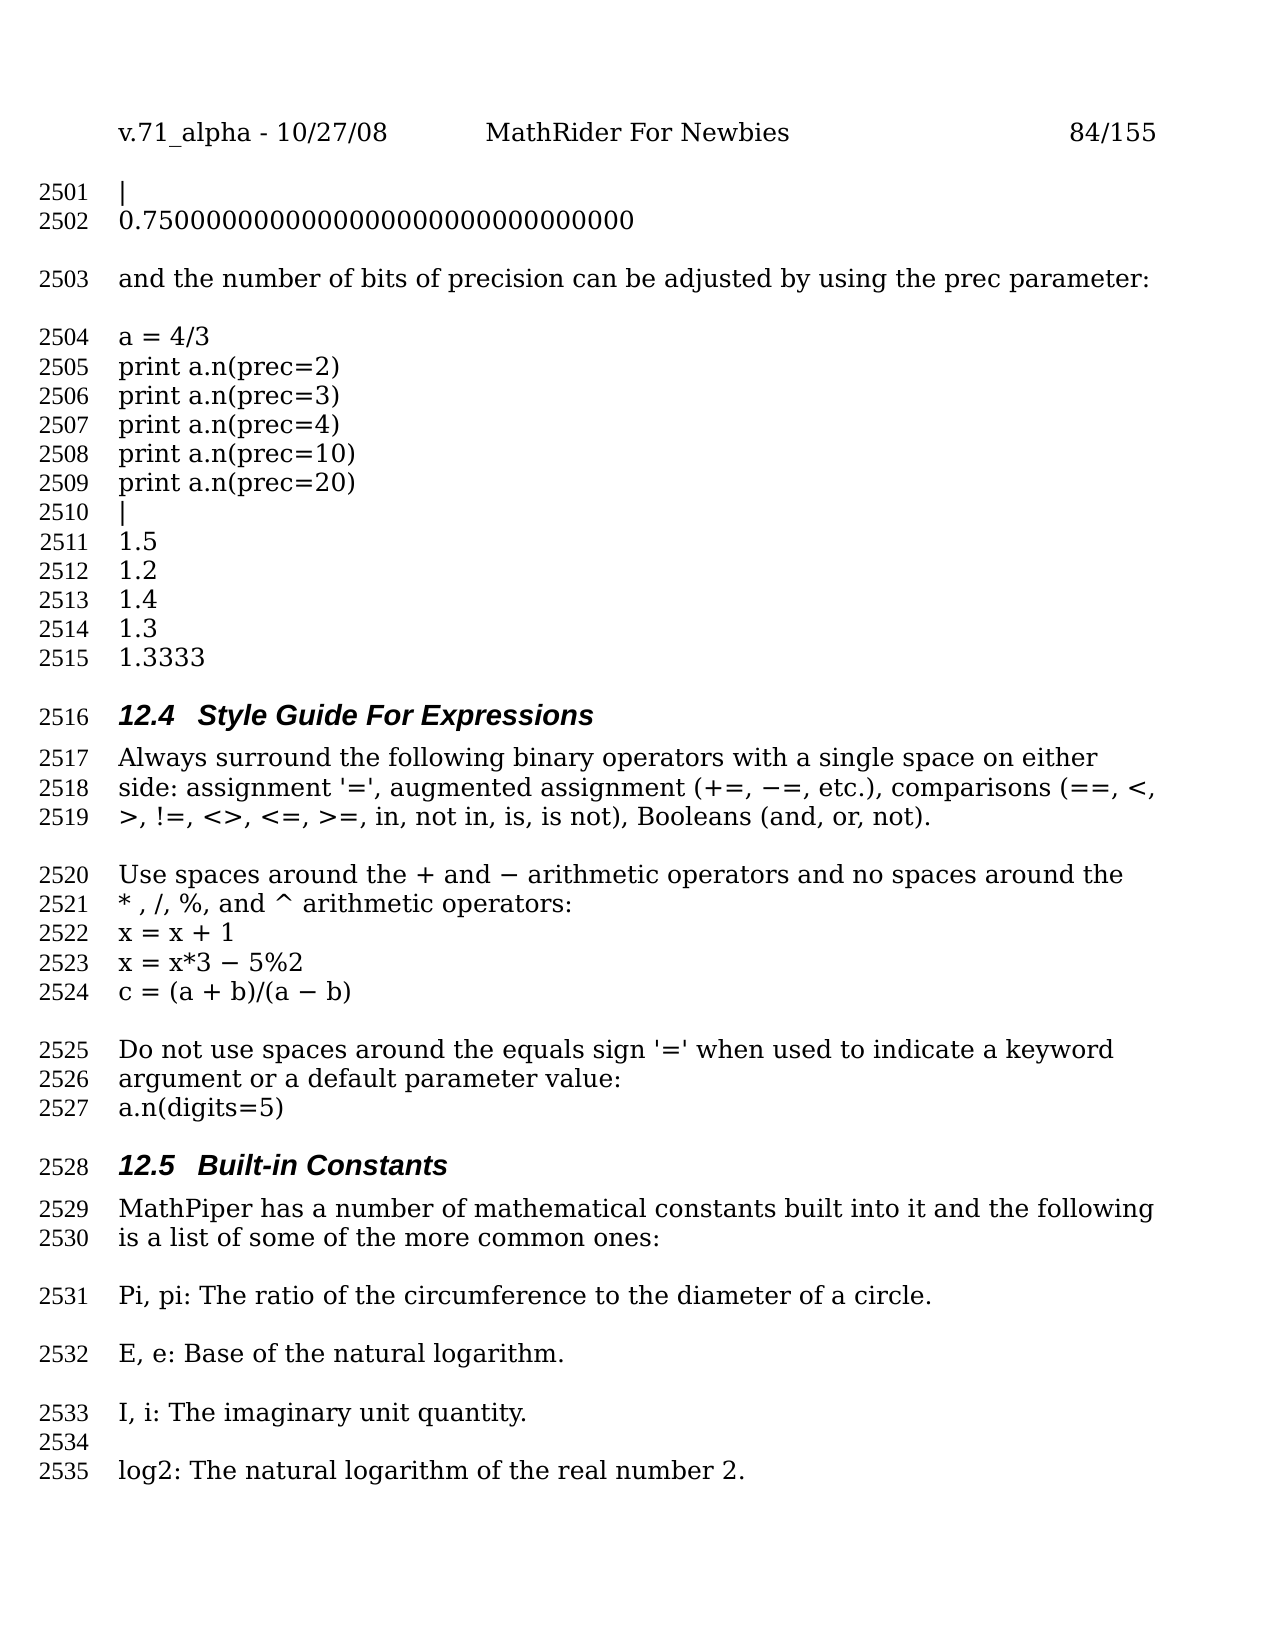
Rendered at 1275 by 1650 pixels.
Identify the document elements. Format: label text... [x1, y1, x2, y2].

text print a.n(prec=20) [118, 468, 1157, 498]
text 1.3 [118, 614, 1157, 643]
text 1.3333 [118, 643, 1157, 673]
text 0.7500000000000000000000000000000 [118, 206, 1157, 235]
text | [118, 177, 1157, 206]
text print a.n(prec=4) [118, 410, 1157, 439]
text 1.4 [118, 585, 1157, 614]
text MathPiper has a number of mathematical constants built into it and the following is a list of some of the more common ones: [118, 1194, 1157, 1252]
subtitle Style Guide For Expressions [118, 698, 1157, 731]
text Use spaces around the + and − arithmetic operators and no spaces around the * , /, %, and ^ arithmetic operators: [118, 860, 1157, 919]
text log2: The natural logarithm of the real number 2. [118, 1456, 1157, 1486]
text | [118, 498, 1157, 527]
text and the number of bits of precision can be adjusted by using the prec parameter: [118, 264, 1157, 293]
text 1.5 [118, 527, 1157, 556]
text Pi, pi: The ratio of the circumference to the diameter of a circle. [118, 1281, 1157, 1311]
text Do not use spaces around the equals sign '=' when used to indicate a keyword argument or a default parameter value: [118, 1035, 1157, 1094]
text I, i: The imaginary unit quantity. [118, 1398, 1157, 1427]
text print a.n(prec=10) [118, 439, 1157, 468]
text E, e: Base of the natural logarithm. [118, 1340, 1157, 1369]
text x = x*3 − 5%2 [118, 948, 1157, 977]
subtitle Built-in Constants [118, 1148, 1157, 1181]
text print a.n(prec=3) [118, 381, 1157, 410]
text Always surround the following binary operators with a single space on either side: assignment '=', augmented assignment (+=, −=, etc.), comparisons (==, <, >, !=, <>, <=, >=, in, not in, is, is not), Booleans (and, or, not). [118, 744, 1157, 831]
text c = (a + b)/(a − b) [118, 977, 1157, 1006]
text a = 4/3 [118, 323, 1157, 352]
text print a.n(prec=2) [118, 352, 1157, 381]
text 1.2 [118, 556, 1157, 585]
text a.n(digits=5) [118, 1094, 1157, 1123]
text x = x + 1 [118, 919, 1157, 948]
